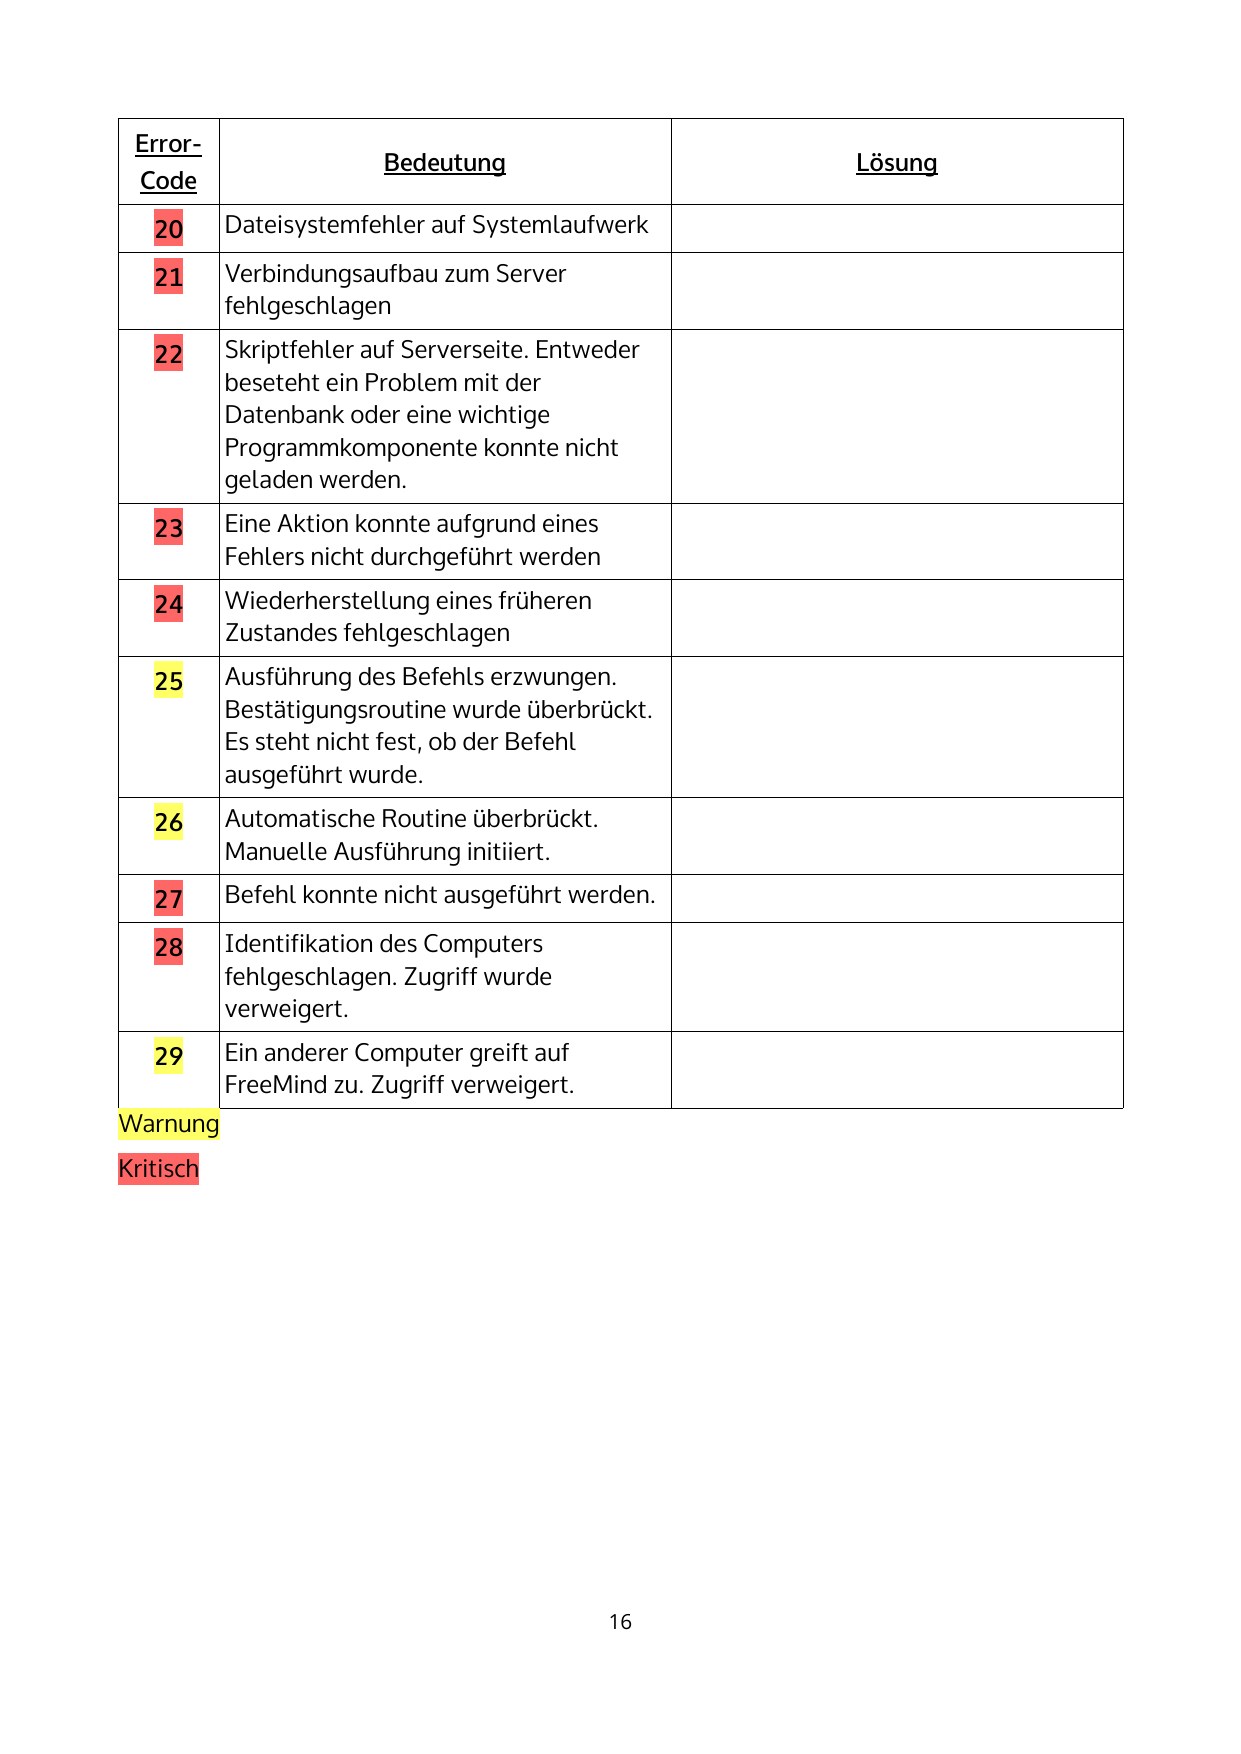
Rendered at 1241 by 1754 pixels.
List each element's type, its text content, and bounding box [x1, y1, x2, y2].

table_cell 23 [119, 504, 219, 579]
text Warnung [118, 1109, 1122, 1140]
table_cell [672, 1032, 1123, 1108]
table_cell [672, 798, 1123, 874]
table_cell Ein anderer Computer greift auf FreeMind zu. Zugriff verweigert. [220, 1032, 671, 1108]
table_cell [672, 580, 1123, 656]
table_cell [672, 330, 1123, 502]
table_header Bedeutung [220, 119, 671, 203]
table_cell [672, 875, 1123, 922]
table_cell 24 [119, 580, 219, 656]
table_cell Ausführung des Befehls erzwungen. Bestätigungsroutine wurde überbrückt. Es steht nicht fest, ob der Befehl ausgeführt wurde. [220, 657, 671, 797]
table_cell Skriptfehler auf Serverseite. Entweder beseteht ein Problem mit der Datenbank oder eine wichtige Programmkomponente konnte nicht geladen werden. [220, 330, 671, 502]
table_cell 20 [119, 205, 219, 252]
table_cell [672, 657, 1123, 797]
table_cell 21 [119, 253, 219, 328]
table_cell 29 [119, 1032, 219, 1108]
table_cell [672, 504, 1123, 579]
table_cell 22 [119, 330, 219, 502]
table_cell 28 [119, 923, 219, 1031]
table_cell 26 [119, 798, 219, 874]
table_cell Wiederherstellung eines früheren Zustandes fehlgeschlagen [220, 580, 671, 656]
table_cell Automatische Routine überbrückt. Manuelle Ausführung initiiert. [220, 798, 671, 874]
table_cell 27 [119, 875, 219, 922]
table_cell Befehl konnte nicht ausgeführt werden. [220, 875, 671, 922]
table_cell [672, 205, 1123, 252]
table_cell 25 [119, 657, 219, 797]
table_cell Verbindungsaufbau zum Server fehlgeschlagen [220, 253, 671, 328]
table_header Lösung [672, 119, 1123, 203]
table_cell Dateisystemfehler auf Systemlaufwerk [220, 205, 671, 252]
table_cell Identifikation des Computers fehlgeschlagen. Zugriff wurde verweigert. [220, 923, 671, 1031]
table_cell Eine Aktion konnte aufgrund eines Fehlers nicht durchgeführt werden [220, 504, 671, 579]
table_header Error-Code [119, 119, 219, 203]
table_cell [672, 923, 1123, 1031]
table_cell [672, 253, 1123, 328]
text Kritisch [118, 1153, 1122, 1185]
